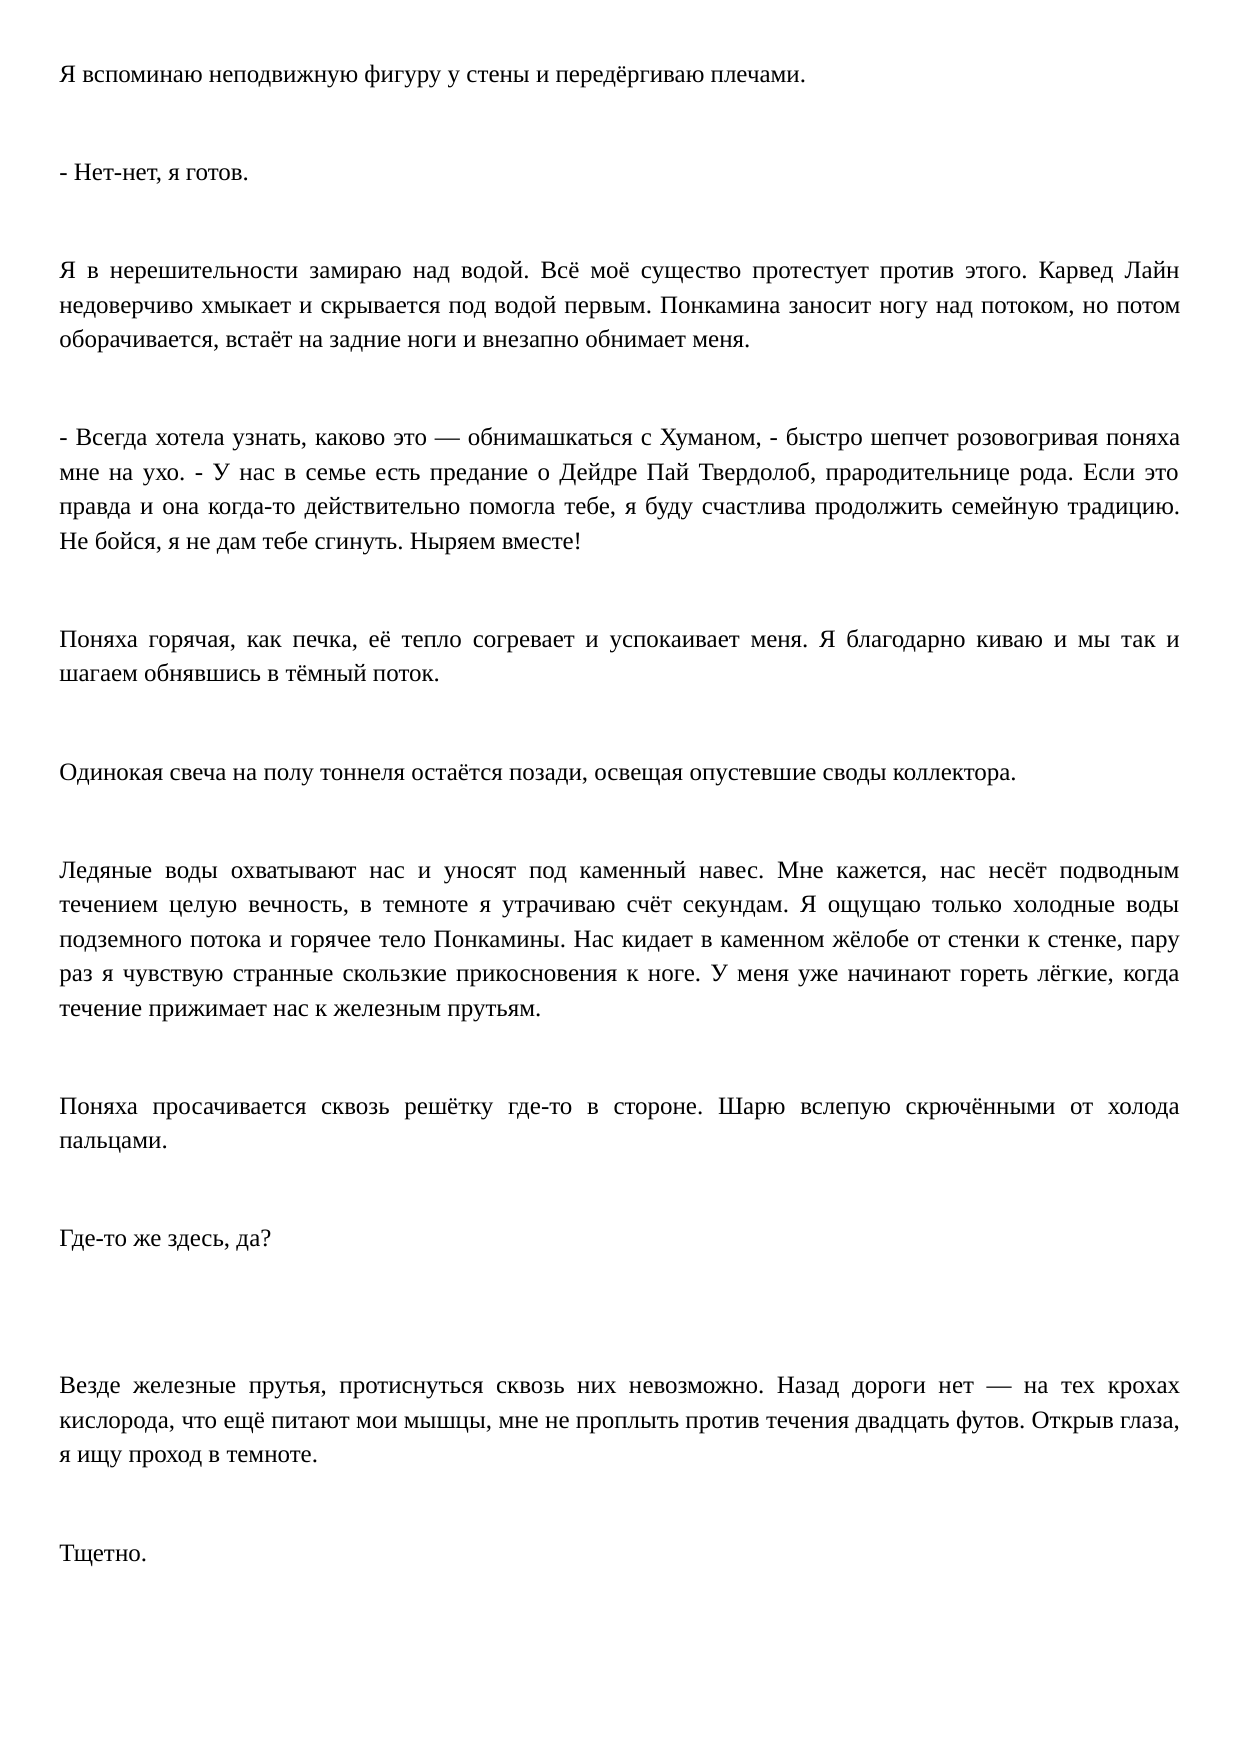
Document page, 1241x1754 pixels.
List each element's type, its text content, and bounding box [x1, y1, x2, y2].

text Где-то же здесь, да? [59, 1223, 1181, 1252]
text - Нет-нет, я готов. [59, 157, 1181, 186]
text Одинокая свеча на полу тоннеля остаётся позади, освещая опустевшие своды коллектора. [59, 757, 1181, 785]
text Поняха горячая, как печка, её тепло согревает и успокаивает меня. Я благодарно киваю и мы так и шагаем обнявшись в тёмный поток. [59, 624, 1181, 687]
text Тщетно. [59, 1538, 1181, 1566]
text Поняха просачивается сквозь решётку где-то в стороне. Шарю вслепую скрючёнными от холода пальцами. [59, 1091, 1181, 1154]
text Везде железные прутья, протиснуться сквозь них невозможно. Назад дороги нет — на тех крохах кислорода, что ещё питают мои мышцы, мне не проплыть против течения двадцать футов. Открыв глаза, я ищу проход в темноте. [59, 1371, 1181, 1468]
text Я вспоминаю неподвижную фигуру у стены и передёргиваю плечами. [59, 59, 1181, 88]
text - Всегда хотела узнать, каково это — обнимашкаться с Хуманом, - быстро шепчет розовогривая поняха мне на ухо. - У нас в семье есть предание о Дейдре Пай Твердолоб, прародительнице рода. Если это правда и она когда-то действительно помогла тебе, я буду счастлива продолжить семейную традицию. Не бойся, я не дам тебе сгинуть. Ныряем вместе! [59, 422, 1181, 554]
text Я в нерешительности замираю над водой. Всё моё существо протестует против этого. Карвед Лайн недоверчиво хмыкает и скрывается под водой первым. Понкамина заносит ногу над потоком, но потом оборачивается, встаёт на задние ноги и внезапно обнимает меня. [59, 255, 1181, 353]
text Ледяные воды охватывают нас и уносят под каменный навес. Мне кажется, нас несёт подводным течением целую вечность, в темноте я утрачиваю счёт секундам. Я ощущаю только холодные воды подземного потока и горячее тело Понкамины. Нас кидает в каменном жёлобе от стенки к стенке, пару раз я чувствую странные скользкие прикосновения к ноге. У меня уже начинают гореть лёгкие, когда течение прижимает нас к железным прутьям. [59, 855, 1181, 1021]
